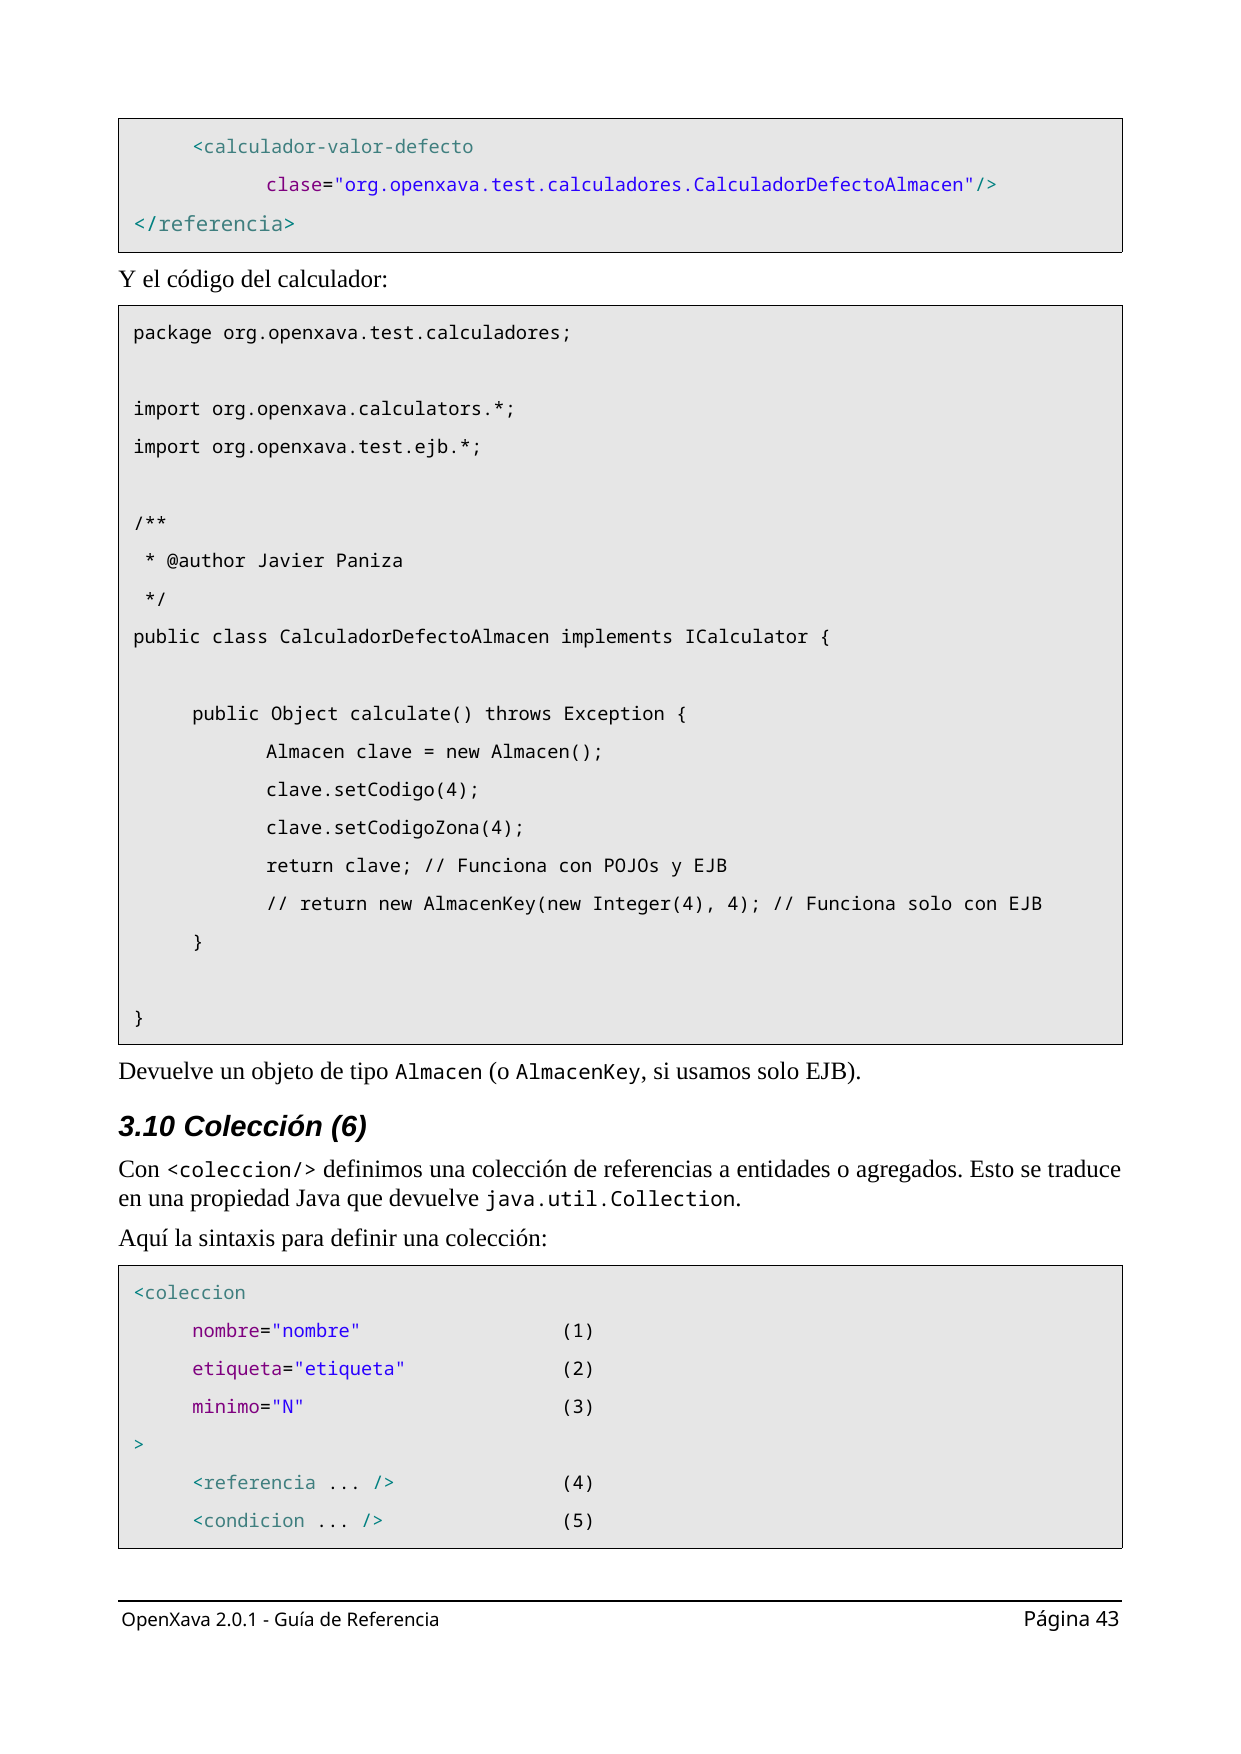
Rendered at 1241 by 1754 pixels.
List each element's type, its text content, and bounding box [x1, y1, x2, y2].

text etiqueta="etiqueta" (2) [119, 1341, 1122, 1379]
text /** [119, 495, 1122, 533]
text import org.openxava.test.ejb.*; [119, 419, 1122, 457]
text return clave; // Funciona con POJOs y EJB [119, 837, 1122, 875]
text <coleccion [119, 1266, 1122, 1303]
text <calculador-valor-defecto [119, 119, 1122, 156]
text Almacen clave = new Almacen(); [119, 723, 1122, 761]
text Y el código del calculador: [118, 265, 1122, 292]
text * @author Javier Paniza [119, 533, 1122, 571]
subtitle Colección (6) [118, 1110, 1122, 1143]
text clave.setCodigo(4); [119, 761, 1122, 799]
text Devuelve un objeto de tipo Almacen (o AlmacenKey, si usamos solo EJB). [118, 1057, 1122, 1085]
text } [119, 989, 1122, 1044]
text Aquí la sintaxis para definir una colección: [118, 1224, 1122, 1252]
text public Object calculate() throws Exception { [119, 685, 1122, 723]
text <condicion ... /> (5) [119, 1493, 1122, 1548]
text // return new AlmacenKey(new Integer(4), 4); // Funciona solo con EJB [119, 875, 1122, 913]
text minimo="N" (3) [119, 1379, 1122, 1417]
text nombre="nombre" (1) [119, 1303, 1122, 1341]
text import org.openxava.calculators.*; [119, 381, 1122, 419]
text } [119, 913, 1122, 951]
text clave.setCodigoZona(4); [119, 799, 1122, 837]
text > [119, 1417, 1122, 1455]
text public class CalculadorDefectoAlmacen implements ICalculator { [119, 609, 1122, 647]
text Con <coleccion/> definimos una colección de referencias a entidades o agregados. Esto se traduce en una propiedad Java que devuelve java.util.Collection. [118, 1156, 1122, 1212]
text package org.openxava.test.calculadores; [119, 306, 1122, 343]
text <referencia ... /> (4) [119, 1455, 1122, 1493]
text </referencia> [119, 194, 1122, 252]
text clase="org.openxava.test.calculadores.CalculadorDefectoAlmacen"/> [119, 156, 1122, 194]
text */ [119, 571, 1122, 609]
